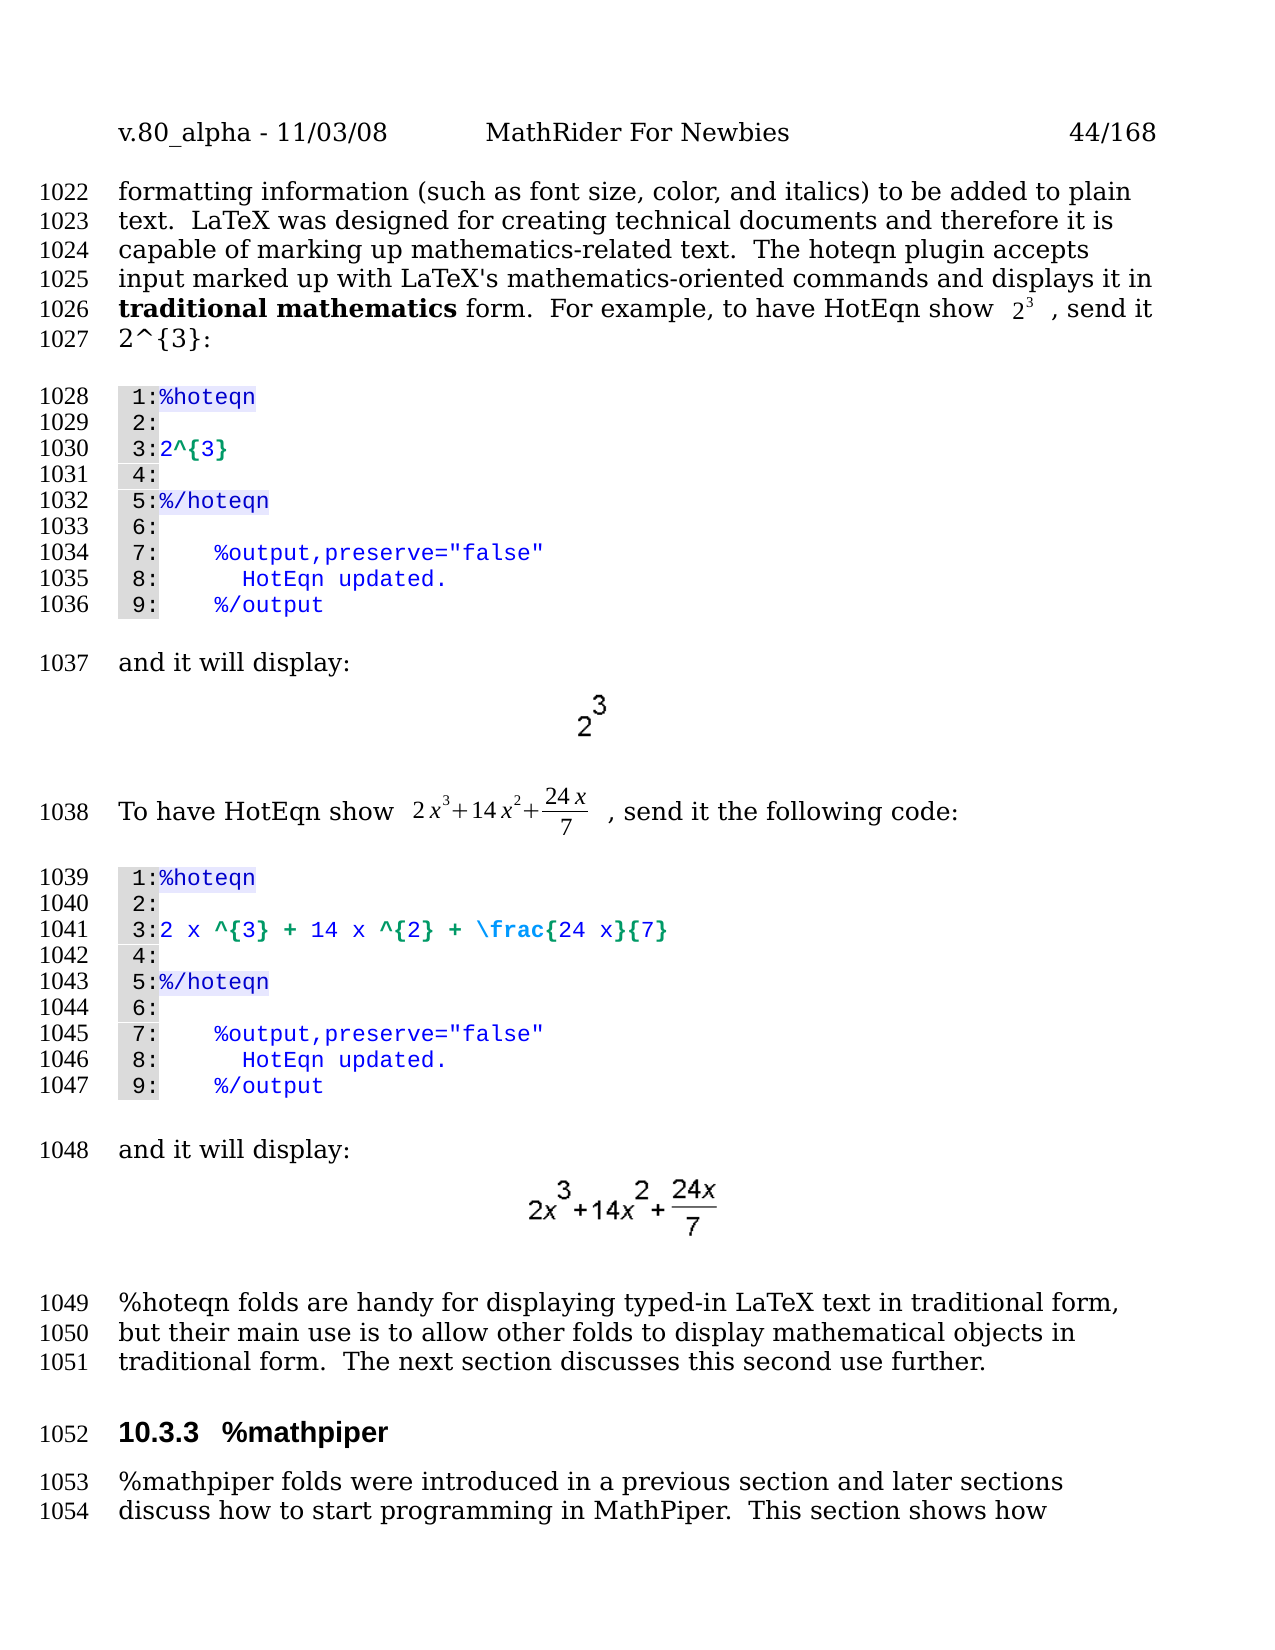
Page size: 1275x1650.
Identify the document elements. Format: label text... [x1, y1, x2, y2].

text 9: %/output [118, 593, 1157, 619]
text 4: [118, 463, 1157, 489]
text and it will display: [118, 649, 1157, 678]
text 4: [118, 944, 1157, 971]
text 9: %/output [118, 1074, 1157, 1100]
text 1:%hoteqn [118, 386, 1157, 412]
text 5:%/hoteqn [118, 971, 1157, 996]
picture [528, 1171, 747, 1248]
text formatting information (such as font size, color, and italics) to be added to plain text. LaTeX was designed for creating technical documents and therefore it is capable of marking up mathematics-related text. The hoteqn plugin accepts input marked up with LaTeX's mathematics-oriented commands and displays it in traditional mathematics form. For example, to have HotEqn show, send it 2^{3}: [118, 177, 1157, 354]
text To have HotEqn show, send it the following code: [118, 782, 1157, 841]
subtitle %mathpiper [118, 1415, 1157, 1449]
text and it will display: [118, 1136, 1157, 1165]
text 2: [118, 412, 1157, 438]
text 7: %output,preserve="false" [118, 541, 1157, 567]
text 5:%/hoteqn [118, 489, 1157, 515]
text 3:2^{3} [118, 438, 1157, 463]
text 8: HotEqn updated. [118, 1048, 1157, 1074]
text 6: [118, 996, 1157, 1022]
text %hoteqn folds are handy for displaying typed-in LaTeX text in traditional form, but their main use is to allow other folds to display mathematical objects in traditional form. The next section discusses this second use further. [118, 1289, 1157, 1376]
text 1:%hoteqn [118, 867, 1157, 893]
text 8: HotEqn updated. [118, 567, 1157, 593]
text %mathpiper folds were introduced in a previous section and later sections discuss how to start programming in MathPiper. This section shows how [118, 1467, 1157, 1525]
text 7: %output,preserve="false" [118, 1022, 1157, 1048]
text 2: [118, 893, 1157, 919]
text 3:2 x ^{3} + 14 x ^{2} + \frac{24 x}{7} [118, 919, 1157, 944]
text 6: [118, 515, 1157, 541]
